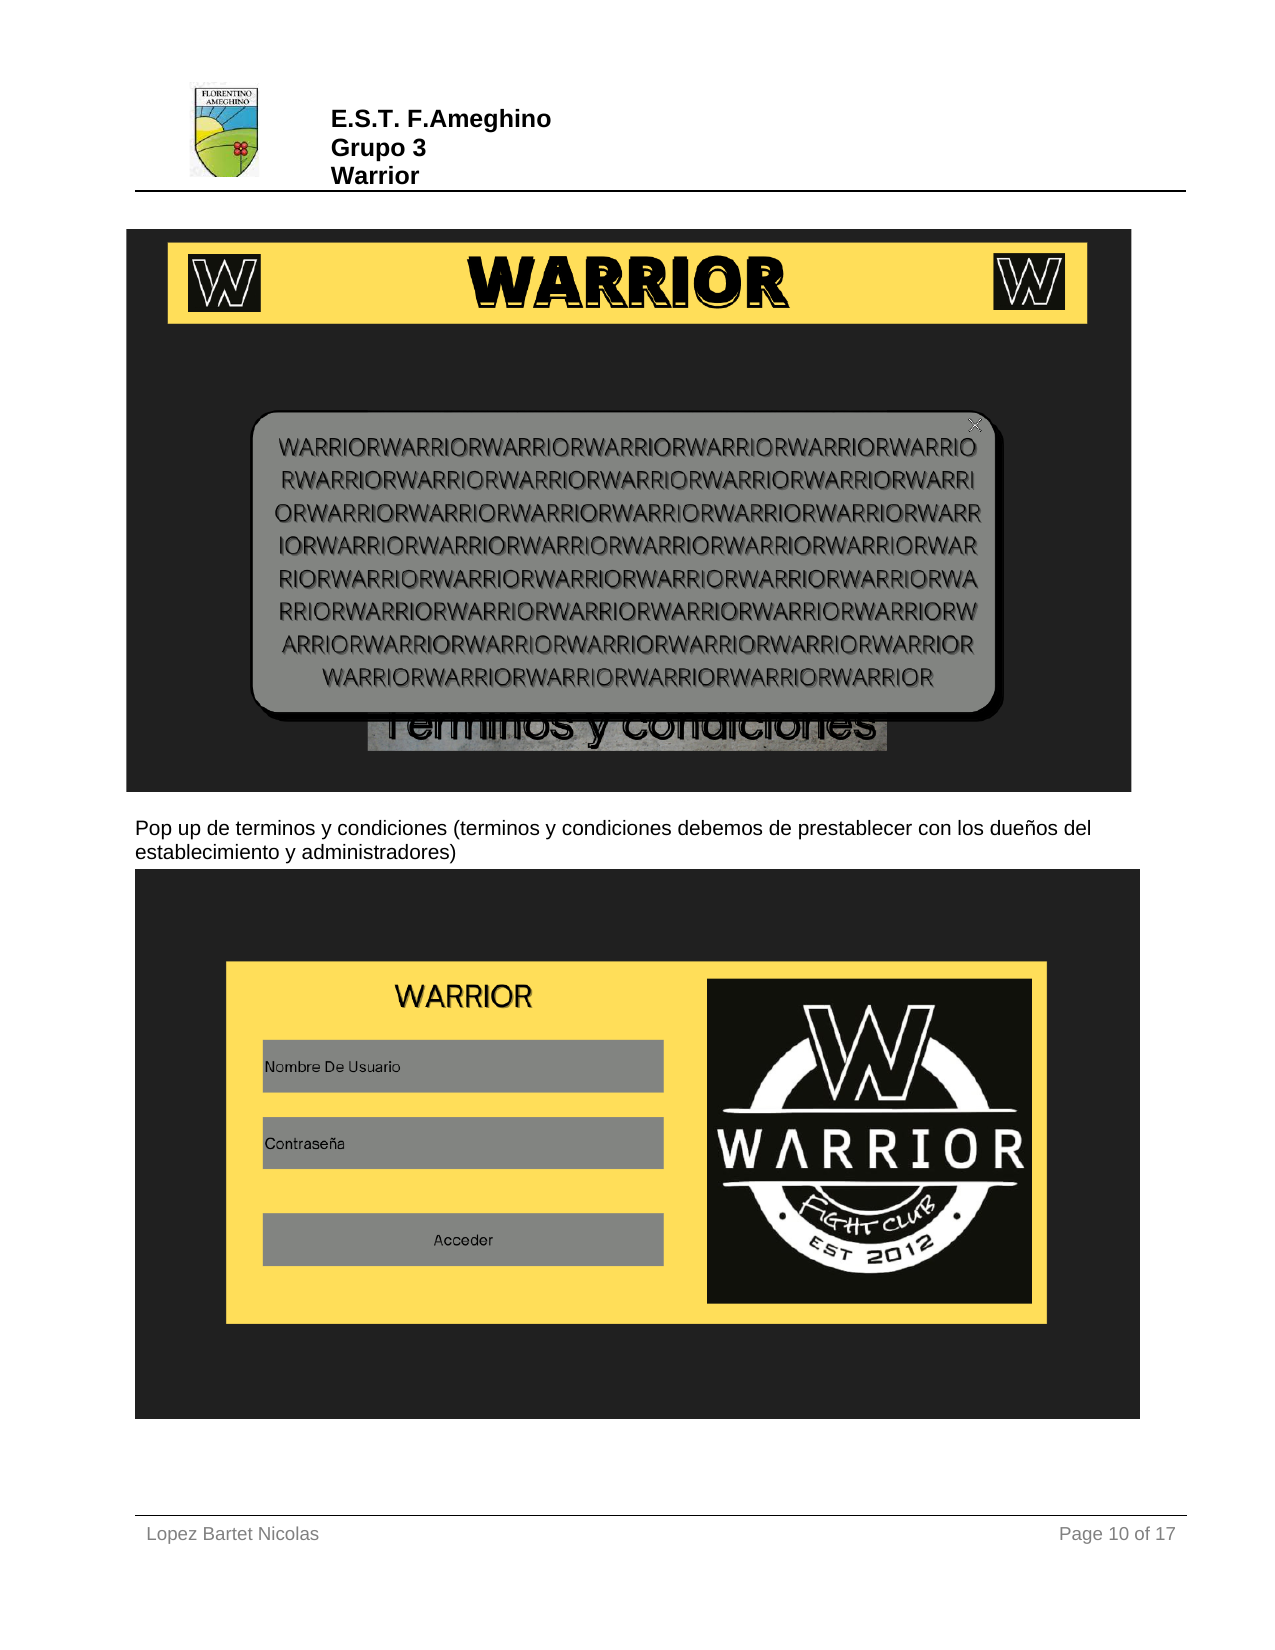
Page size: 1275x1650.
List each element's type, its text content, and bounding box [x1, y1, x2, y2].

text Pop up de terminos y condiciones (terminos y condiciones debemos de prestablecer con los dueños del establecimiento y administradores) [135, 816, 1140, 864]
picture [126, 229, 1132, 792]
picture [135, 869, 1140, 1419]
picture [189, 82, 260, 177]
